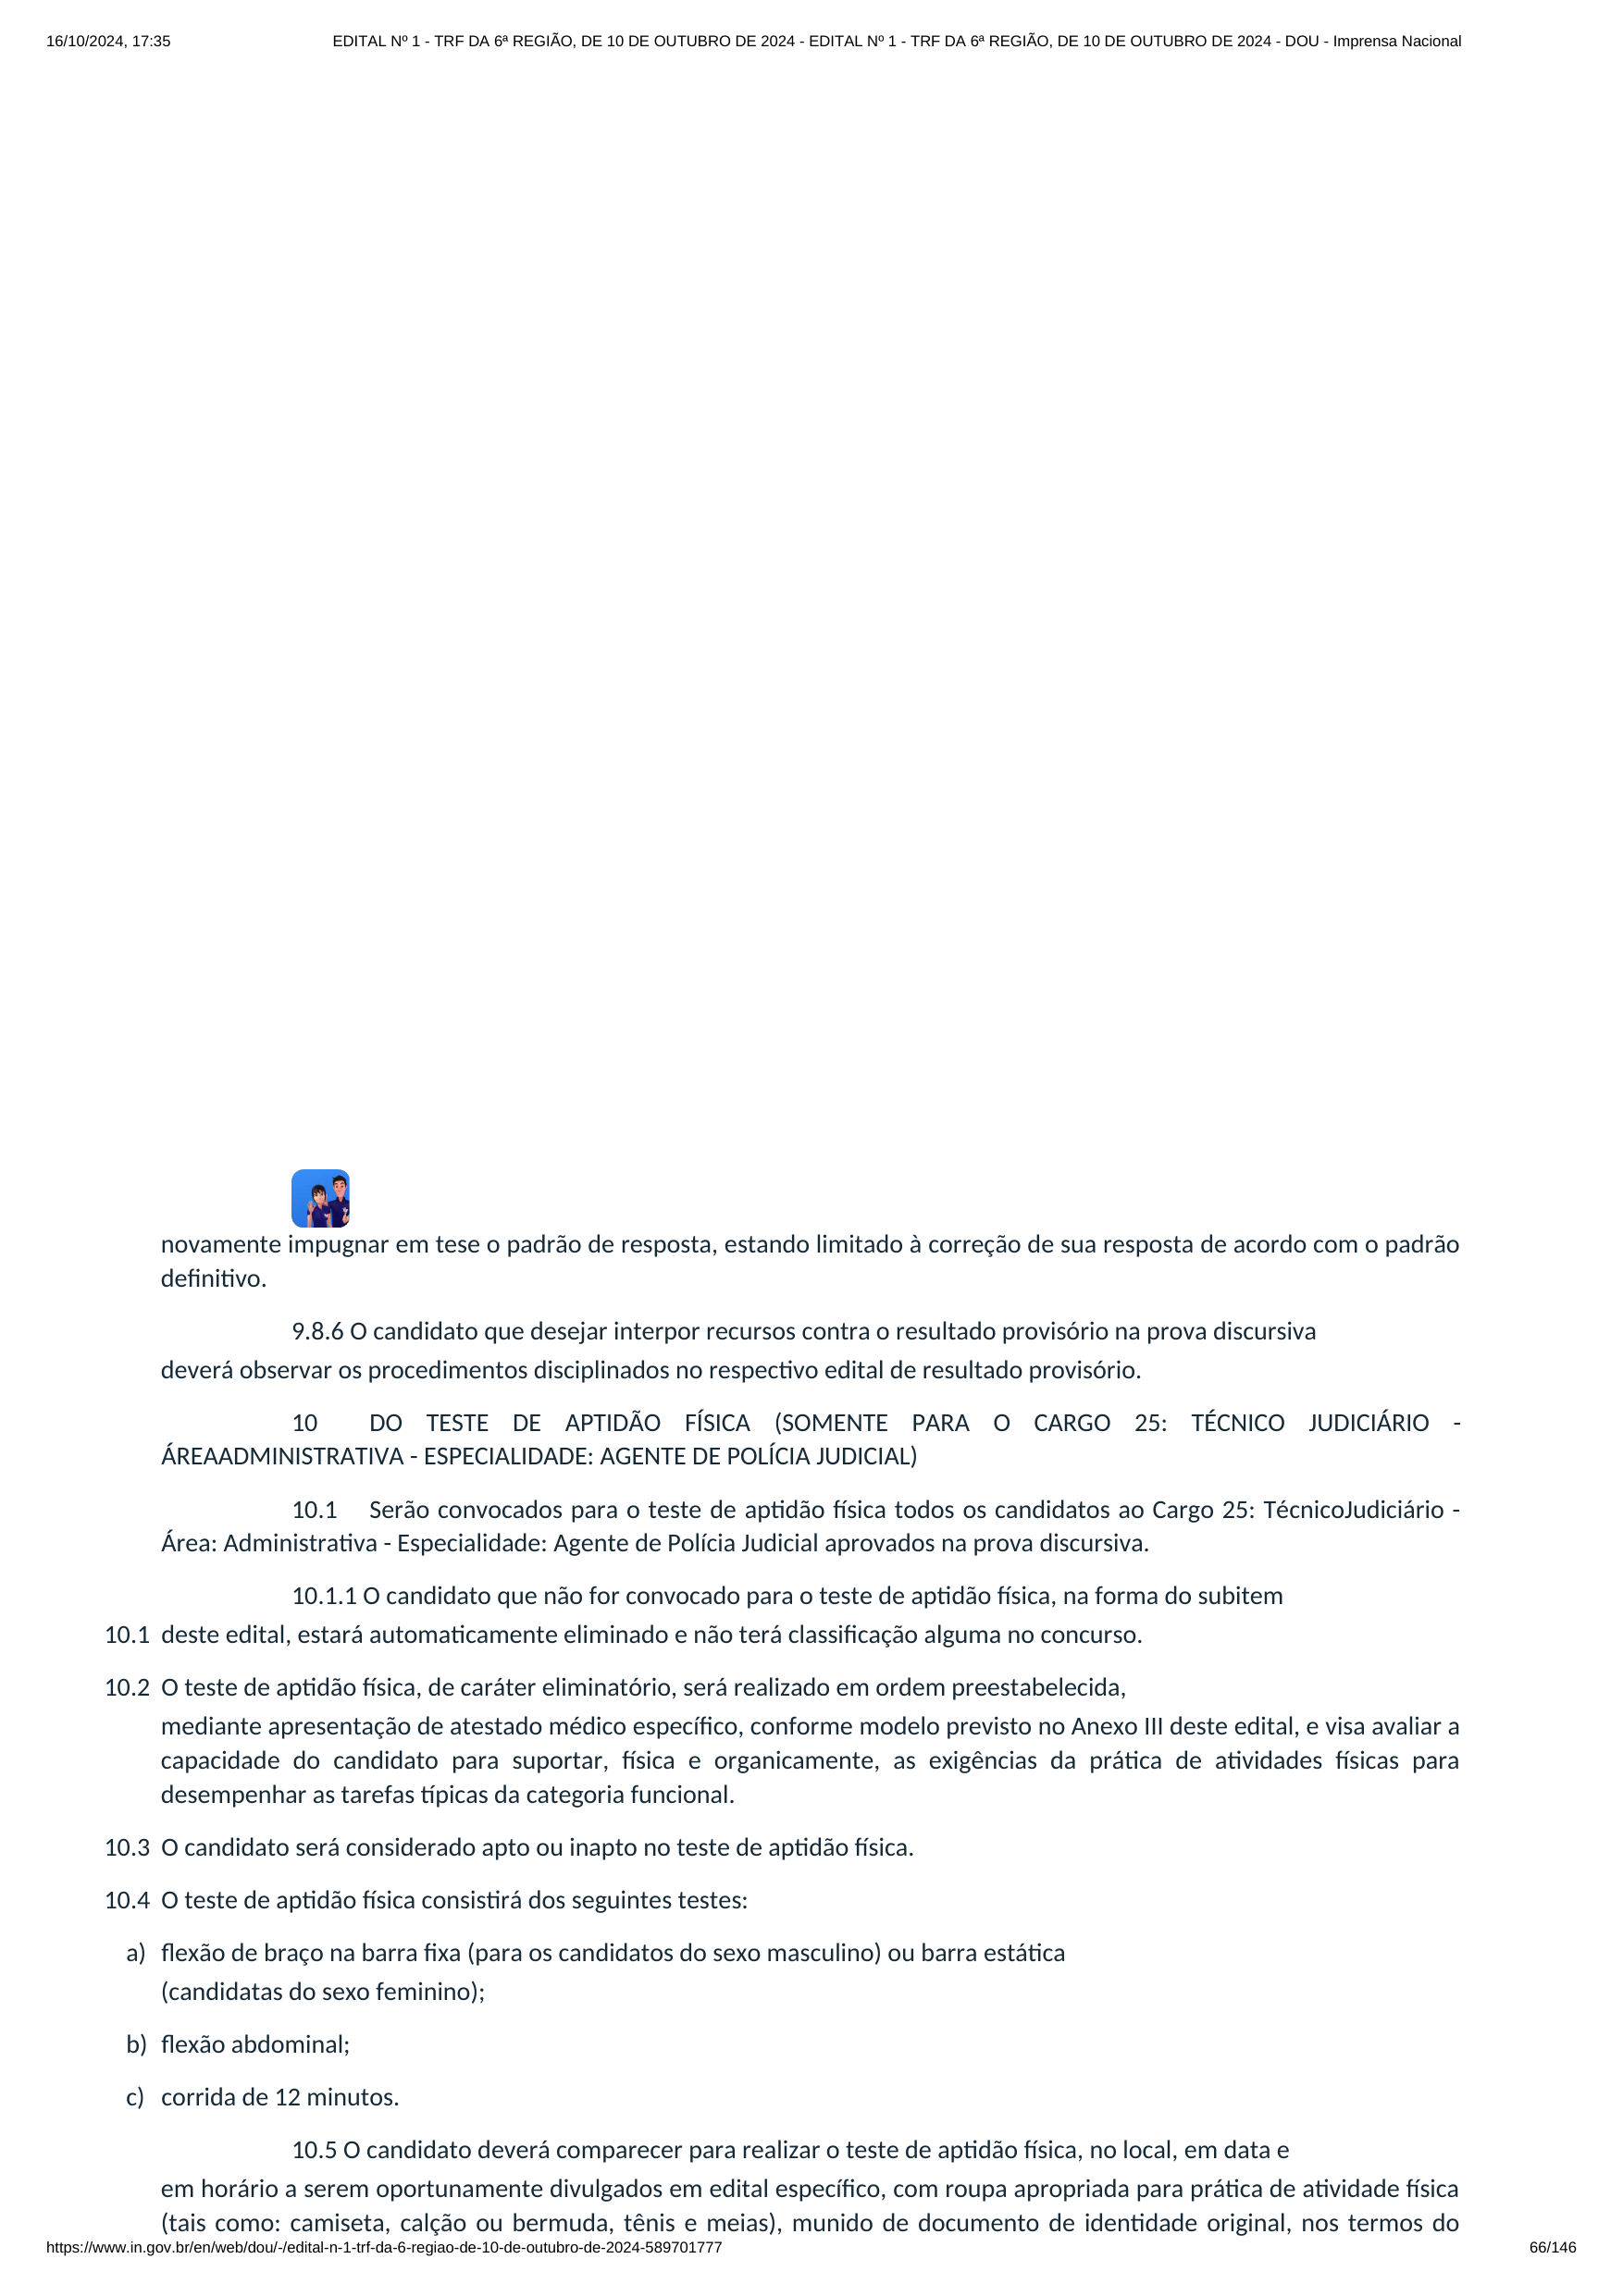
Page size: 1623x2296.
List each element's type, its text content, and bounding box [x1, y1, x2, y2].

list O candidato será considerado apto ou inapto no teste de aptidão física. [104, 1831, 1462, 1862]
list O teste de aptidão física, de caráter eliminatório, será realizado em ordem preestabelecida, [104, 1671, 1462, 1703]
text mediante apresentação de atestado médico específico, conforme modelo previsto no Anexo III deste edital, e visa avaliar a capacidade do candidato para suportar, física e organicamente, as exigências da prática de atividades físicas para desempenhar as tarefas típicas da categoria funcional. [161, 1710, 1462, 1809]
list O teste de aptidão física consistirá dos seguintes testes: [104, 1883, 1462, 1915]
text 9.8.6 O candidato que desejar interpor recursos contra o resultado provisório na prova discursiva [291, 1315, 1462, 1346]
text 10.5 O candidato deverá comparecer para realizar o teste de aptidão física, no local, em data e [291, 2133, 1462, 2166]
text em horário a serem oportunamente divulgados em edital específico, com roupa apropriada para prática de atividade física (tais como: camiseta, calção ou bermuda, tênis e meias), munido de documento de identidade original, nos termos do [161, 2172, 1462, 2238]
text deverá observar os procedimentos disciplinados no respectivo edital de resultado provisório. [161, 1353, 1462, 1385]
list deste edital, estará automaticamente eliminado e não terá classificação alguma no concurso. [104, 1618, 1462, 1650]
text (candidatas do sexo feminino); [161, 1975, 1462, 2006]
list Serão convocados para o teste de aptidão física todos os candidatos ao Cargo 25: TécnicoJudiciário - Área: Administrativa - Especialidade: Agente de Polícia Judicial aprovados na prova discursiva. [161, 1492, 1462, 1559]
text novamente impugnar em tese o padrão de resposta, estando limitado à correção de sua resposta de acordo com o padrão definitivo. [161, 1228, 1462, 1293]
list corrida de 12 minutos. [126, 2080, 1462, 2112]
list flexão abdominal; [126, 2028, 1462, 2059]
text 10.1.1 O candidato que não for convocado para o teste de aptidão física, na forma do subitem [291, 1579, 1462, 1611]
list DO TESTE DE APTIDÃO FÍSICA (SOMENTE PARA O CARGO 25: TÉCNICO JUDICIÁRIO - ÁREAADMINISTRATIVA - ESPECIALIDADE: AGENTE DE POLÍCIA JUDICIAL) [161, 1406, 1462, 1472]
list flexão de braço na barra fixa (para os candidatos do sexo masculino) ou barra estática [126, 1936, 1462, 1968]
